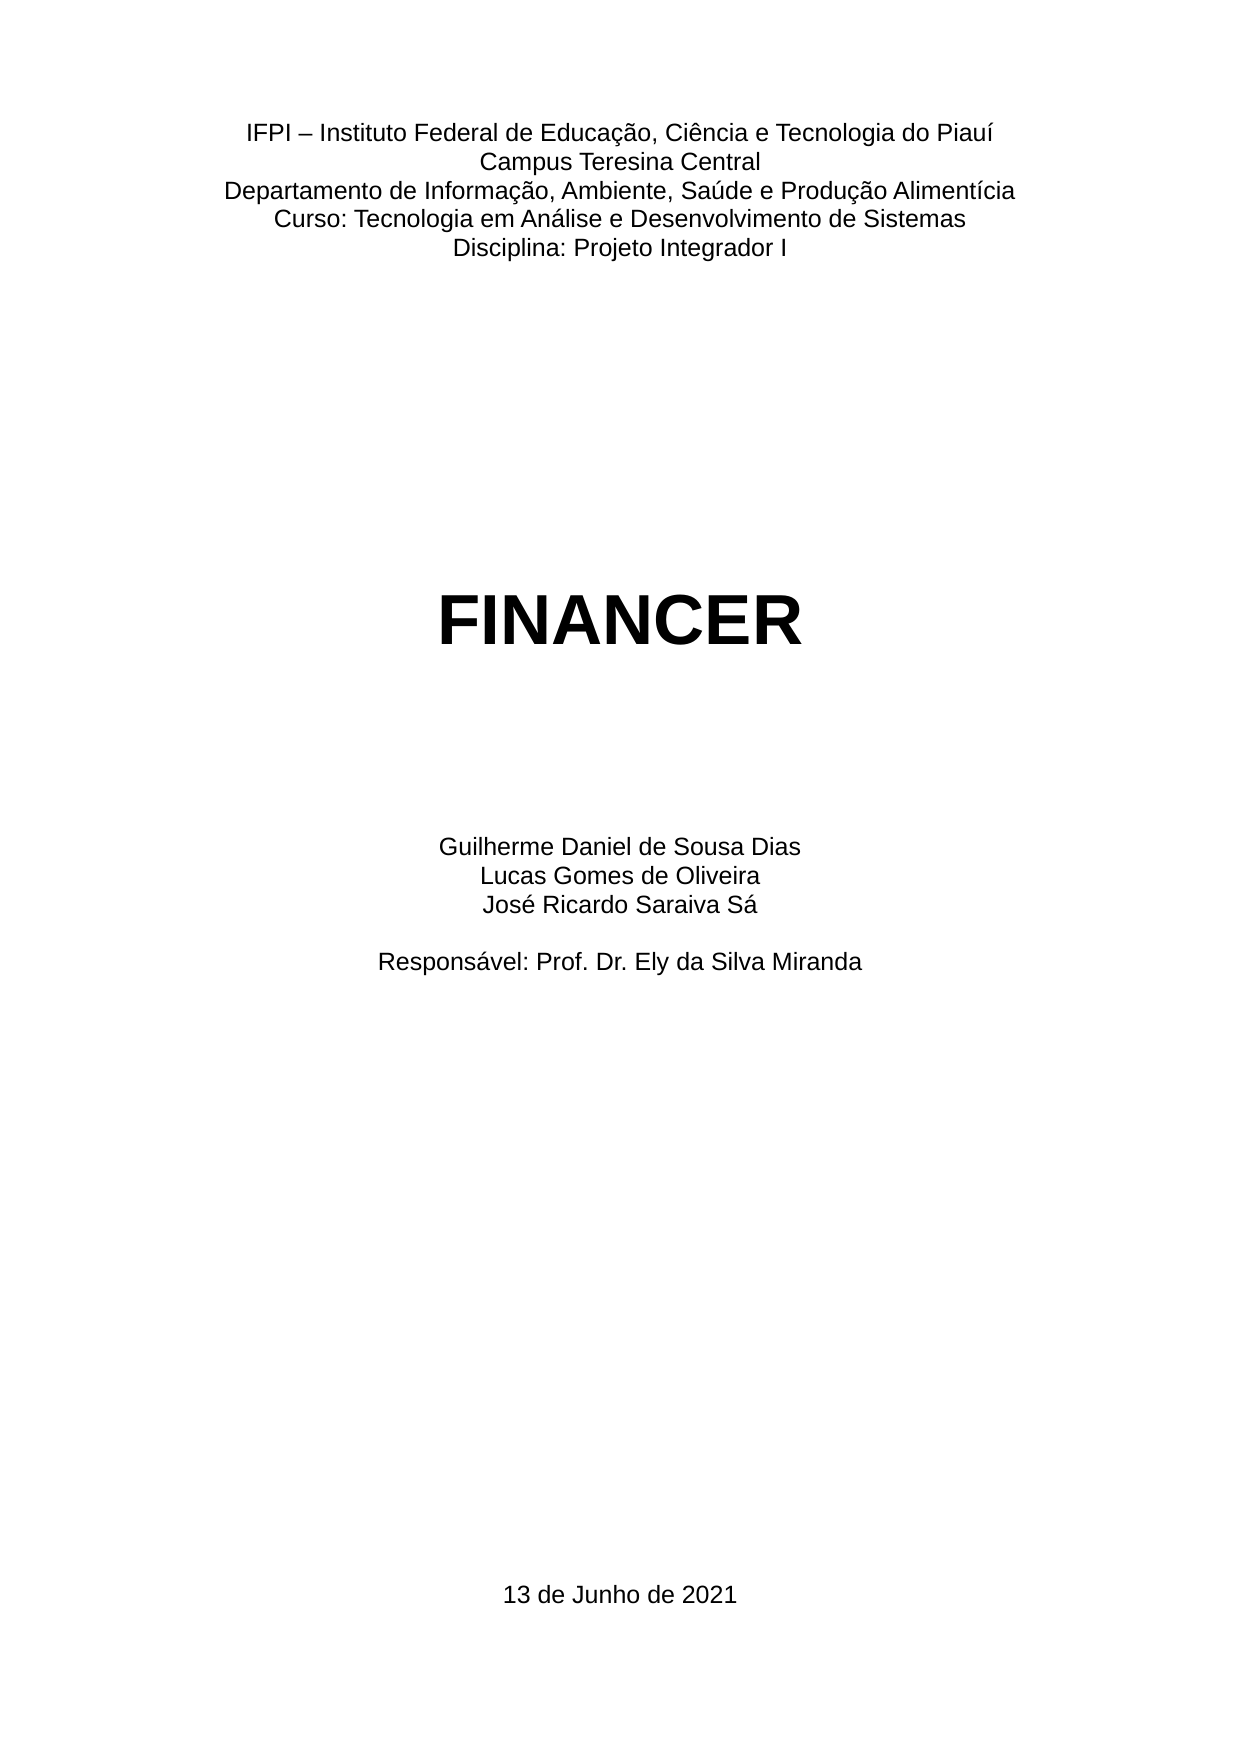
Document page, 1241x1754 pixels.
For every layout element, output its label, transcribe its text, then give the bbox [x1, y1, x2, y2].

text Curso: Tecnologia em Análise e Desenvolvimento de Sistemas [118, 204, 1122, 233]
text Responsável: Prof. Dr. Ely da Silva Miranda [118, 947, 1122, 976]
text Lucas Gomes de Oliveira [118, 861, 1122, 889]
text Guilherme Daniel de Sousa Dias [118, 832, 1122, 861]
text Campus Teresina Central [118, 147, 1122, 176]
text José Ricardo Saraiva Sá [118, 889, 1122, 918]
text Departamento de Informação, Ambiente, Saúde e Produção Alimentícia [118, 176, 1122, 204]
text 13 de Junho de 2021 [118, 1579, 1122, 1608]
text Disciplina: Projeto Integrador I [118, 233, 1122, 262]
text FINANCER [118, 578, 1122, 659]
text IFPI – Instituto Federal de Educação, Ciência e Tecnologia do Piauí [118, 118, 1122, 147]
